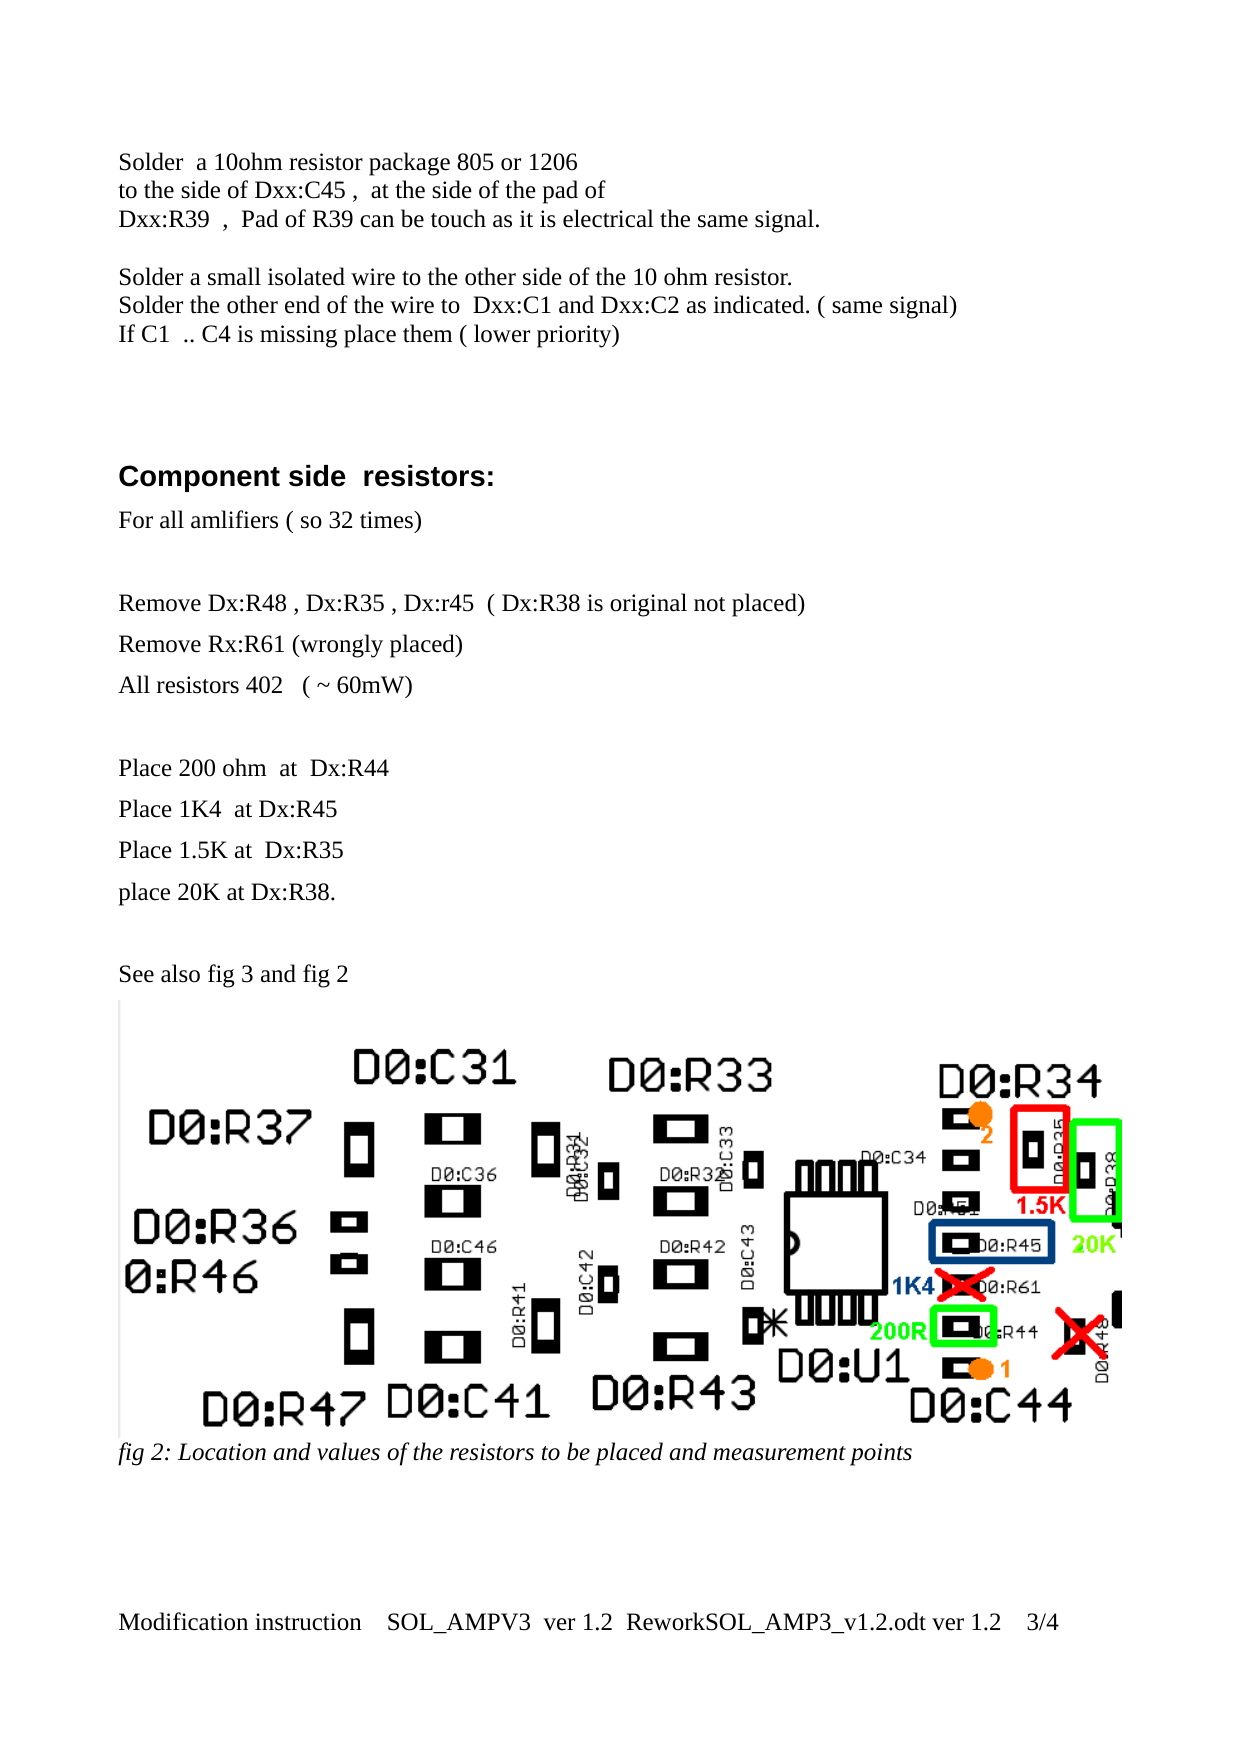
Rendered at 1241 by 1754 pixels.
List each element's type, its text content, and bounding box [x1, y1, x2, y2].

text to the side of Dxx:C45 , at the side of the pad of [118, 176, 1122, 204]
text Place 1.5K at Dx:R35 [118, 835, 1122, 864]
text Solder a 10ohm resistor package 805 or 1206 [118, 147, 1122, 176]
text Remove Dx:R48 , Dx:R35 , Dx:r45 ( Dx:R38 is original not placed) [118, 588, 1122, 617]
text If C1 .. C4 is missing place them ( lower priority) [118, 319, 1122, 348]
text Dxx:R39 , Pad of R39 can be touch as it is electrical the same signal. [118, 204, 1122, 233]
text For all amlifiers ( so 32 times) [118, 505, 1122, 534]
subtitle Component side resistors: [118, 459, 1122, 493]
text Place 1K4 at Dx:R45 [118, 794, 1122, 823]
text All resistors 402 ( ~ 60mW) [118, 670, 1122, 699]
picture [118, 1000, 1122, 1438]
text fig 2: Location and values of the resistors to be placed and measurement points [118, 1438, 1122, 1466]
text place 20K at Dx:R38. [118, 877, 1122, 905]
text See also fig 3 and fig 2 [118, 959, 1122, 988]
text Solder a small isolated wire to the other side of the 10 ohm resistor. [118, 262, 1122, 291]
text Place 200 ohm at Dx:R44 [118, 753, 1122, 782]
text Solder the other end of the wire to Dxx:C1 and Dxx:C2 as indicated. ( same signal) [118, 291, 1122, 319]
text Remove Rx:R61 (wrongly placed) [118, 629, 1122, 658]
